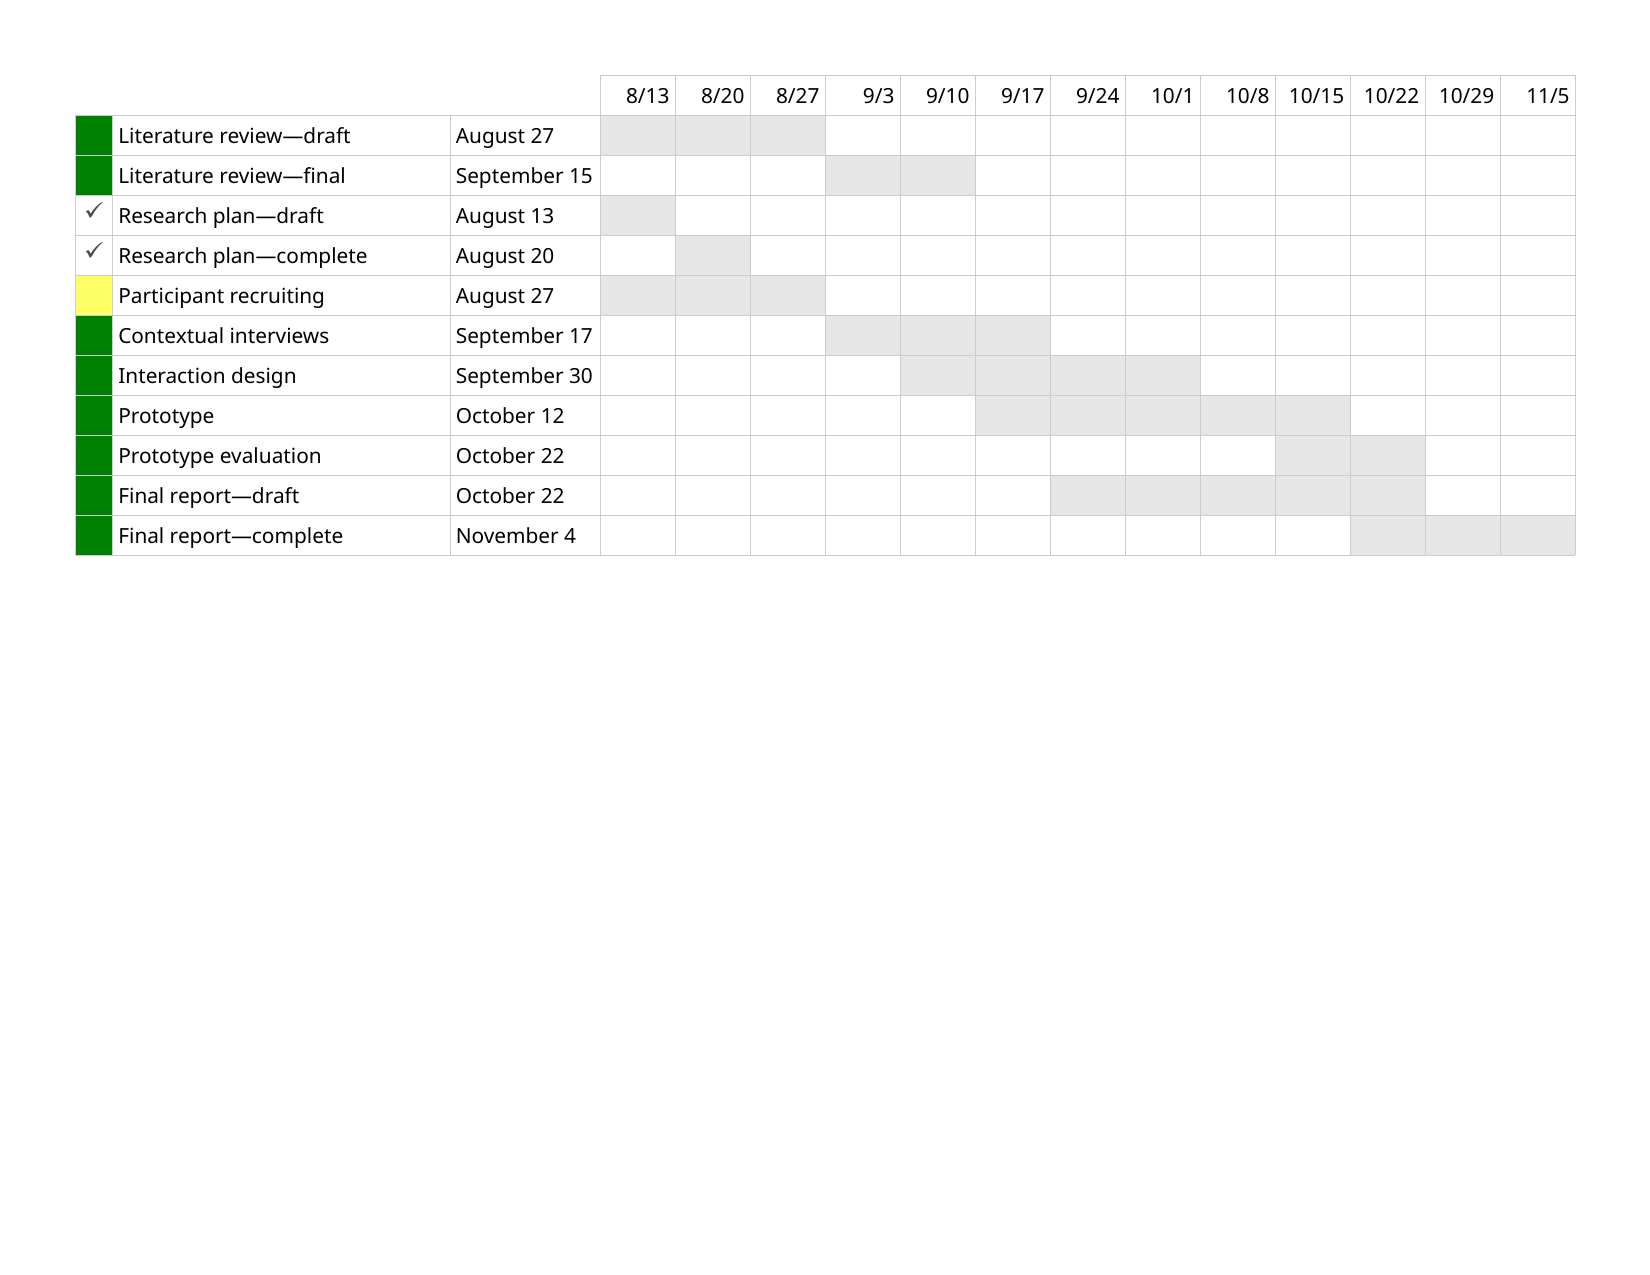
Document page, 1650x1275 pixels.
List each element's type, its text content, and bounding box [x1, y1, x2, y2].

table_header 10/15 [1276, 76, 1350, 115]
table_cell Final report—complete [113, 516, 450, 555]
table_header [113, 75, 450, 115]
table_cell [751, 116, 825, 155]
table_header [75, 75, 112, 115]
table_cell [1051, 356, 1125, 395]
table_cell October 22 [451, 476, 600, 515]
table_header 8/20 [676, 76, 750, 115]
table_cell [901, 276, 975, 315]
table_cell [826, 156, 900, 195]
table_cell [751, 276, 825, 315]
table_cell [1426, 316, 1500, 355]
table_cell [826, 436, 900, 475]
table_header 10/1 [1126, 76, 1200, 115]
table_cell [826, 476, 900, 515]
table_cell [1351, 236, 1425, 275]
table_cell [1501, 236, 1575, 275]
table_cell [1426, 236, 1500, 275]
table_cell Research plan—draft [113, 196, 450, 235]
table_cell [76, 276, 112, 315]
table_cell [76, 316, 112, 355]
table_cell [1201, 236, 1275, 275]
table_cell [1126, 196, 1200, 235]
table_cell [1351, 316, 1425, 355]
table_cell Final report—draft [113, 476, 450, 515]
table_cell August 13 [451, 196, 600, 235]
table_cell [826, 236, 900, 275]
table_cell Research plan—complete [113, 236, 450, 275]
table_cell November 4 [451, 516, 600, 555]
table_cell [601, 436, 675, 475]
table_cell [676, 196, 750, 235]
table_cell [901, 196, 975, 235]
table_cell [826, 316, 900, 355]
table_cell [1351, 476, 1425, 515]
table_cell Participant recruiting [113, 276, 450, 315]
table_cell [826, 196, 900, 235]
table_cell [751, 476, 825, 515]
table_cell [976, 116, 1050, 155]
table_cell [1051, 116, 1125, 155]
table_header 9/17 [976, 76, 1050, 115]
table_cell [1051, 316, 1125, 355]
table_cell September 15 [451, 156, 600, 195]
table_cell [751, 156, 825, 195]
table_cell [1051, 476, 1125, 515]
table_cell [1051, 236, 1125, 275]
table_cell [1051, 276, 1125, 315]
table_cell [1351, 396, 1425, 435]
table_cell [676, 356, 750, 395]
table_header 8/27 [751, 76, 825, 115]
table_cell [601, 316, 675, 355]
table_cell [1201, 156, 1275, 195]
table_cell [601, 356, 675, 395]
table_cell [1276, 116, 1350, 155]
table_cell [76, 476, 112, 515]
table_cell [1351, 516, 1425, 555]
table_cell [826, 356, 900, 395]
table_header 10/8 [1201, 76, 1275, 115]
table_cell [1426, 116, 1500, 155]
table_cell [1351, 436, 1425, 475]
table_cell [76, 356, 112, 395]
table_cell [1201, 116, 1275, 155]
table_cell [1351, 276, 1425, 315]
table_cell [1201, 476, 1275, 515]
table_cell [601, 396, 675, 435]
table_cell [751, 316, 825, 355]
table_cell [976, 396, 1050, 435]
table_cell [826, 516, 900, 555]
table_cell [1501, 476, 1575, 515]
table_header 9/3 [826, 76, 900, 115]
table_cell [676, 436, 750, 475]
table_cell [1051, 396, 1125, 435]
table_cell Literature review—final [113, 156, 450, 195]
table_cell [976, 476, 1050, 515]
table_cell [901, 156, 975, 195]
table_cell [1201, 276, 1275, 315]
table_cell [1276, 436, 1350, 475]
table_cell [601, 476, 675, 515]
table_cell October 22 [451, 436, 600, 475]
table_cell [751, 516, 825, 555]
table_cell [1426, 476, 1500, 515]
table_cell [601, 196, 675, 235]
table_cell [1426, 156, 1500, 195]
table_header 10/29 [1426, 76, 1500, 115]
table_cell [1201, 196, 1275, 235]
table_cell Prototype [113, 396, 450, 435]
table_cell [76, 516, 112, 555]
table_cell [601, 116, 675, 155]
table_cell [976, 196, 1050, 235]
table_cell [751, 436, 825, 475]
table_cell August 27 [451, 276, 600, 315]
table_header 8/13 [601, 76, 675, 115]
table_cell [676, 156, 750, 195]
table_header 9/10 [901, 76, 975, 115]
table_cell September 17 [451, 316, 600, 355]
table_cell [676, 396, 750, 435]
table_cell [76, 116, 112, 155]
table_cell [976, 276, 1050, 315]
table_cell [1051, 196, 1125, 235]
table_cell Prototype evaluation [113, 436, 450, 475]
table_cell [1051, 156, 1125, 195]
table_header 9/24 [1051, 76, 1125, 115]
table_cell [1501, 516, 1575, 555]
table_cell [1126, 316, 1200, 355]
table_cell [1501, 316, 1575, 355]
table_cell [1126, 276, 1200, 315]
table_cell [676, 316, 750, 355]
table_cell [601, 276, 675, 315]
table_cell [76, 156, 112, 195]
table_cell 3 [76, 196, 112, 235]
table_cell [676, 236, 750, 275]
table_cell [1351, 196, 1425, 235]
table_cell [76, 396, 112, 435]
table_cell [1201, 516, 1275, 555]
table_cell [901, 476, 975, 515]
table_cell [601, 516, 675, 555]
table_header 11/5 [1501, 76, 1575, 115]
table_cell [1426, 196, 1500, 235]
table_cell [1276, 156, 1350, 195]
table_cell [1126, 236, 1200, 275]
table_cell [1501, 356, 1575, 395]
table_cell [1276, 356, 1350, 395]
table_cell [1276, 236, 1350, 275]
table_cell [1276, 196, 1350, 235]
table_cell [1126, 516, 1200, 555]
table_cell [1201, 436, 1275, 475]
table_cell [676, 516, 750, 555]
table_cell August 27 [451, 116, 600, 155]
table_header 10/22 [1351, 76, 1425, 115]
table_cell [601, 156, 675, 195]
table_cell [1426, 276, 1500, 315]
table_cell September 30 [451, 356, 600, 395]
table_cell [1126, 476, 1200, 515]
table_cell [826, 396, 900, 435]
table_cell [1276, 516, 1350, 555]
table_cell [1201, 396, 1275, 435]
table_cell [901, 316, 975, 355]
table_cell [1501, 436, 1575, 475]
table_cell [676, 116, 750, 155]
table_cell [1126, 356, 1200, 395]
table_header [450, 75, 600, 115]
table_cell [1351, 116, 1425, 155]
table_cell [976, 156, 1050, 195]
table_cell [751, 236, 825, 275]
table_cell [1501, 396, 1575, 435]
table_cell [751, 196, 825, 235]
table_cell [901, 356, 975, 395]
table_cell [1426, 356, 1500, 395]
table_cell [676, 276, 750, 315]
table_cell [826, 276, 900, 315]
table_cell October 12 [451, 396, 600, 435]
table_cell [1501, 196, 1575, 235]
table_cell Contextual interviews [113, 316, 450, 355]
table_cell [976, 516, 1050, 555]
table_cell [1351, 156, 1425, 195]
table_cell [1501, 276, 1575, 315]
table_cell [1276, 276, 1350, 315]
table_cell Interaction design [113, 356, 450, 395]
table_cell [901, 516, 975, 555]
table_cell [1276, 316, 1350, 355]
table_cell [826, 116, 900, 155]
table_cell [601, 236, 675, 275]
table_cell [901, 236, 975, 275]
table_cell [1351, 356, 1425, 395]
table_cell [976, 356, 1050, 395]
table_cell [1501, 156, 1575, 195]
table_cell [1126, 436, 1200, 475]
table_cell [1201, 316, 1275, 355]
table_cell [1276, 396, 1350, 435]
table_cell [976, 236, 1050, 275]
table_cell [76, 436, 112, 475]
table_cell [1426, 516, 1500, 555]
table_cell Literature review—draft [113, 116, 450, 155]
table_cell [1426, 436, 1500, 475]
table_cell [1126, 396, 1200, 435]
table_cell August 20 [451, 236, 600, 275]
table_cell [1126, 116, 1200, 155]
table_cell [1426, 396, 1500, 435]
table_cell [1051, 436, 1125, 475]
table_cell [1201, 356, 1275, 395]
table_cell [751, 356, 825, 395]
table_cell [901, 396, 975, 435]
table_cell [901, 436, 975, 475]
table_cell [976, 436, 1050, 475]
table_cell [1501, 116, 1575, 155]
table_cell [676, 476, 750, 515]
table_cell [751, 396, 825, 435]
table_cell [901, 116, 975, 155]
table_cell [1051, 516, 1125, 555]
table_cell [976, 316, 1050, 355]
table_cell 3 [76, 236, 112, 275]
table_cell [1126, 156, 1200, 195]
table_cell [1276, 476, 1350, 515]
